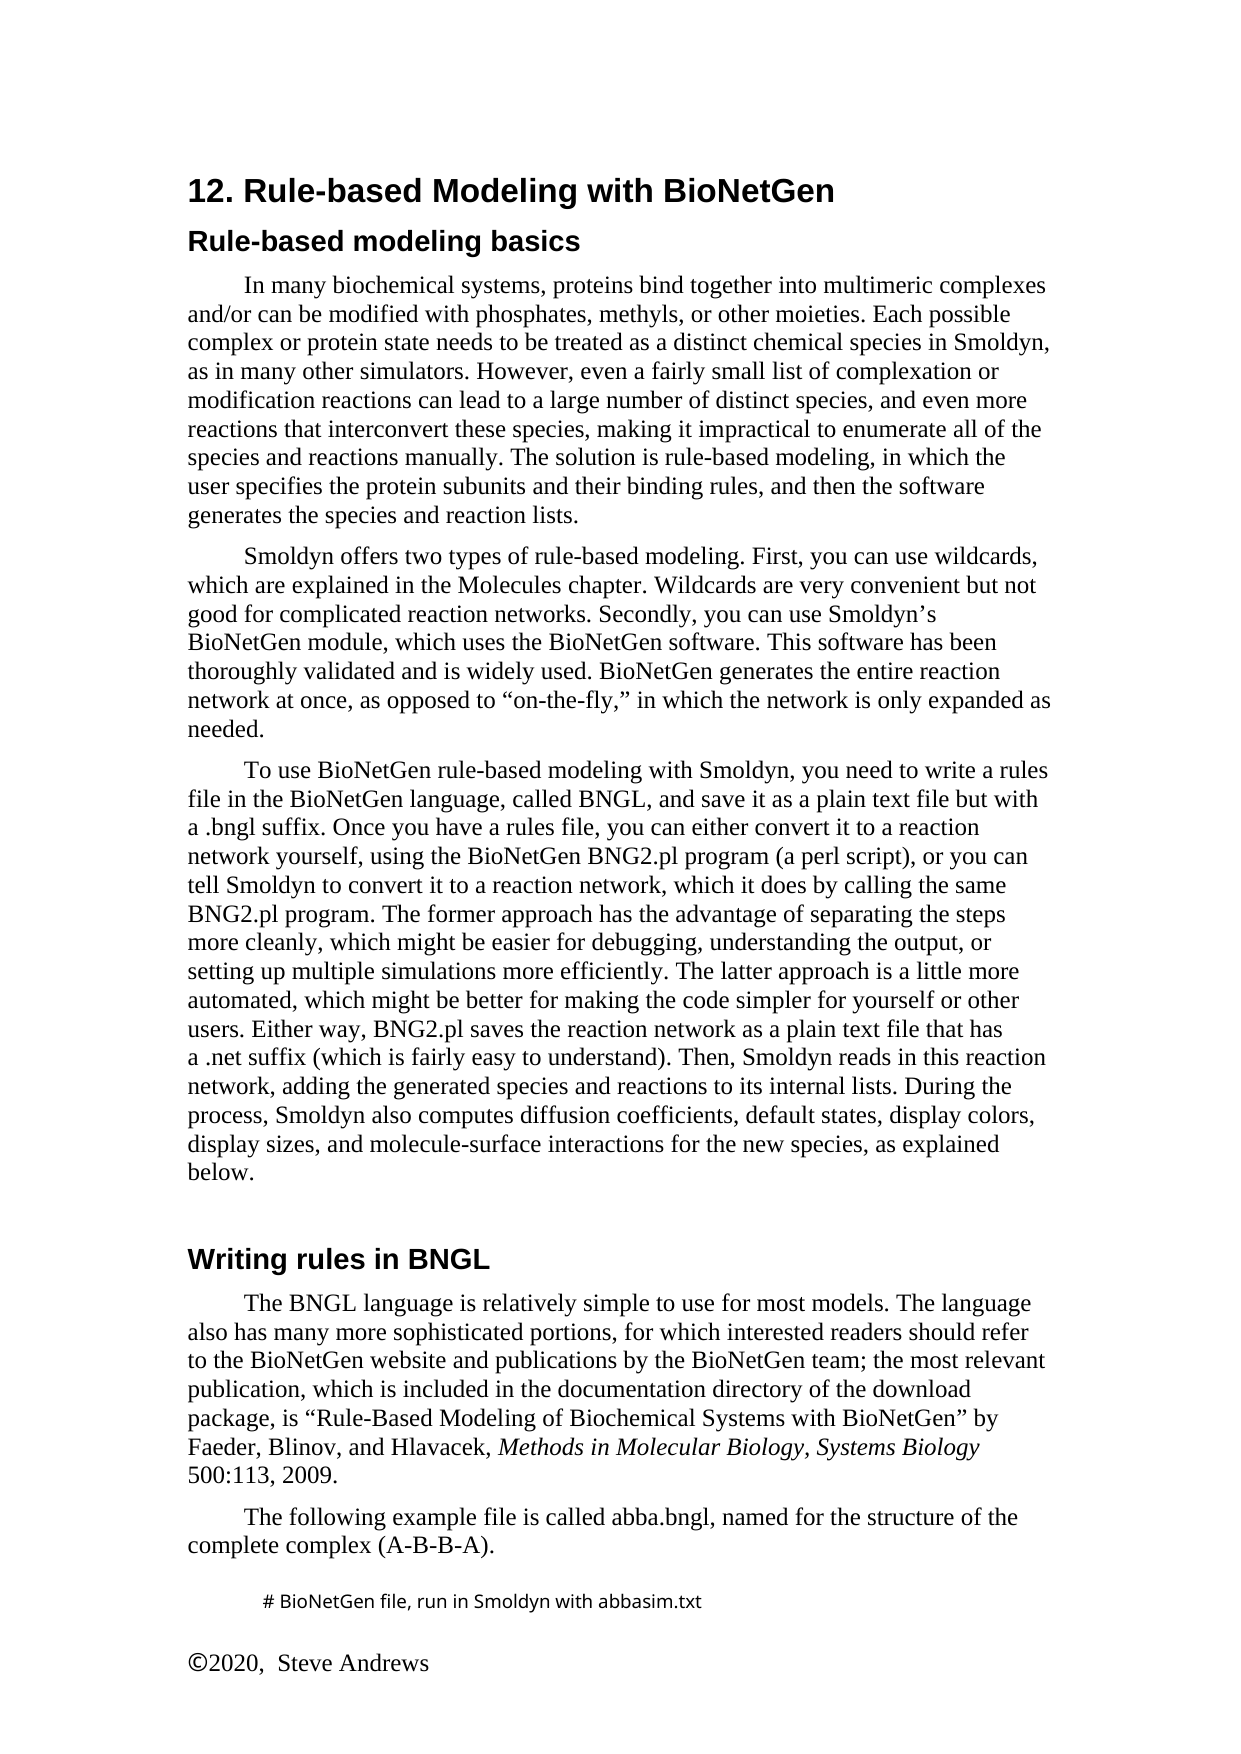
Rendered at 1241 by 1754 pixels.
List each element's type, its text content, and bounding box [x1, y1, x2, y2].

text Smoldyn offers two types of rule-based modeling. First, you can use wildcards, which are explained in the Molecules chapter. Wildcards are very convenient but not good for complicated reaction networks. Secondly, you can use Smoldyn’s BioNetGen module, which uses the BioNetGen software. This software has been thoroughly validated and is widely used. BioNetGen generates the entire reaction network at once, as opposed to “on-the-fly,” in which the network is only expanded as needed. [187, 541, 1053, 742]
text In many biochemical systems, proteins bind together into multimeric complexes and/or can be modified with phosphates, methyls, or other moieties. Each possible complex or protein state needs to be treated as a distinct chemical species in Smoldyn, as in many other simulators. However, even a fairly small list of complexation or modification reactions can lead to a large number of distinct species, and even more reactions that interconvert these species, making it impractical to enumerate all of the species and reactions manually. The solution is rule-based modeling, in which the user specifies the protein subunits and their binding rules, and then the software generates the species and reaction lists. [187, 270, 1053, 529]
subtitle 12. Rule-based Modeling with BioNetGen [187, 171, 1053, 209]
subtitle Writing rules in BNGL [187, 1242, 1053, 1276]
text The following example file is called abba.bngl, named for the structure of the complete complex (A-B-B-A). [187, 1502, 1053, 1559]
text To use BioNetGen rule-based modeling with Smoldyn, you need to write a rules file in the BioNetGen language, called BNGL, and save it as a plain text file but with a .bngl suffix. Once you have a rules file, you can either convert it to a reaction network yourself, using the BioNetGen BNG2.pl program (a perl script), or you can tell Smoldyn to convert it to a reaction network, which it does by calling the same BNG2.pl program. The former approach has the advantage of separating the steps more cleanly, which might be easier for debugging, understanding the output, or setting up multiple simulations more efficiently. The latter approach is a little more automated, which might be better for making the code simpler for yourself or other users. Either way, BNG2.pl saves the reaction network as a plain text file that has a .net suffix (which is fairly easy to understand). Then, Smoldyn reads in this reaction network, adding the generated species and reactions to its internal lists. During the process, Smoldyn also computes diffusion coefficients, default states, display colors, display sizes, and molecule-surface interactions for the new species, as explained below. [187, 755, 1053, 1186]
text # BioNetGen file, run in Smoldyn with abbasim.txt [262, 1588, 1053, 1613]
subtitle Rule-based modeling basics [187, 224, 1053, 257]
text The BNGL language is relatively simple to use for most models. The language also has many more sophisticated portions, for which interested readers should refer to the BioNetGen website and publications by the BioNetGen team; the most relevant publication, which is included in the documentation directory of the download package, is “Rule-Based Modeling of Biochemical Systems with BioNetGen” by Faeder, Blinov, and Hlavacek, Methods in Molecular Biology, Systems Biology 500:113, 2009. [187, 1288, 1053, 1489]
